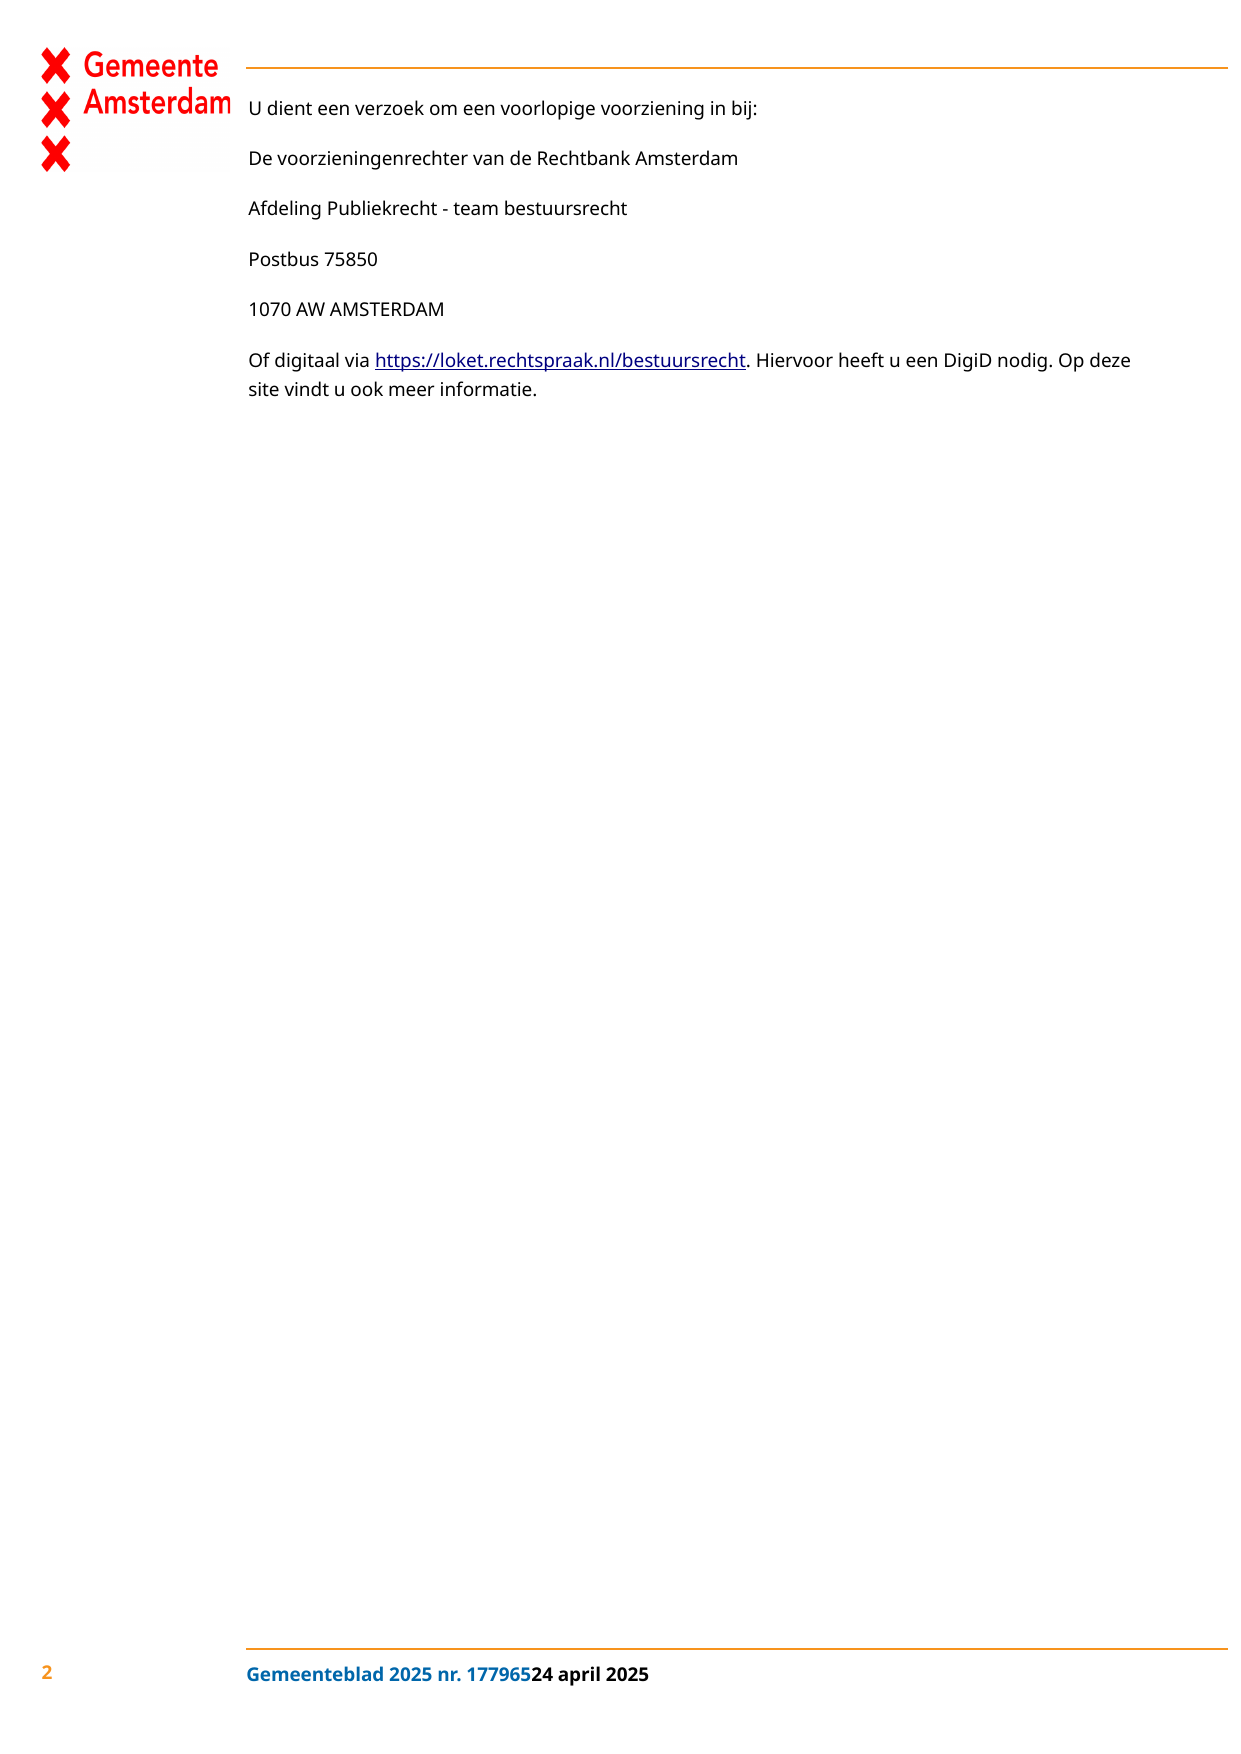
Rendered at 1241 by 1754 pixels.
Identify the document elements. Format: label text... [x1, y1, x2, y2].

text Of digitaal via https://loket.rechtspraak.nl/bestuursrecht. Hiervoor heeft u een DigiD nodig. Op deze site vindt u ook meer informatie. [248, 347, 1152, 402]
text 1070 AW AMSTERDAM [248, 296, 1152, 322]
text U dient een verzoek om een voorlopige voorziening in bij: [248, 95, 1152, 121]
text Afdeling Publiekrecht - team bestuursrecht [248, 196, 1152, 221]
text De voorzieningenrechter van de Rechtbank Amsterdam [248, 145, 1152, 171]
text Postbus 75850 [248, 246, 1152, 272]
picture [41, 47, 231, 172]
